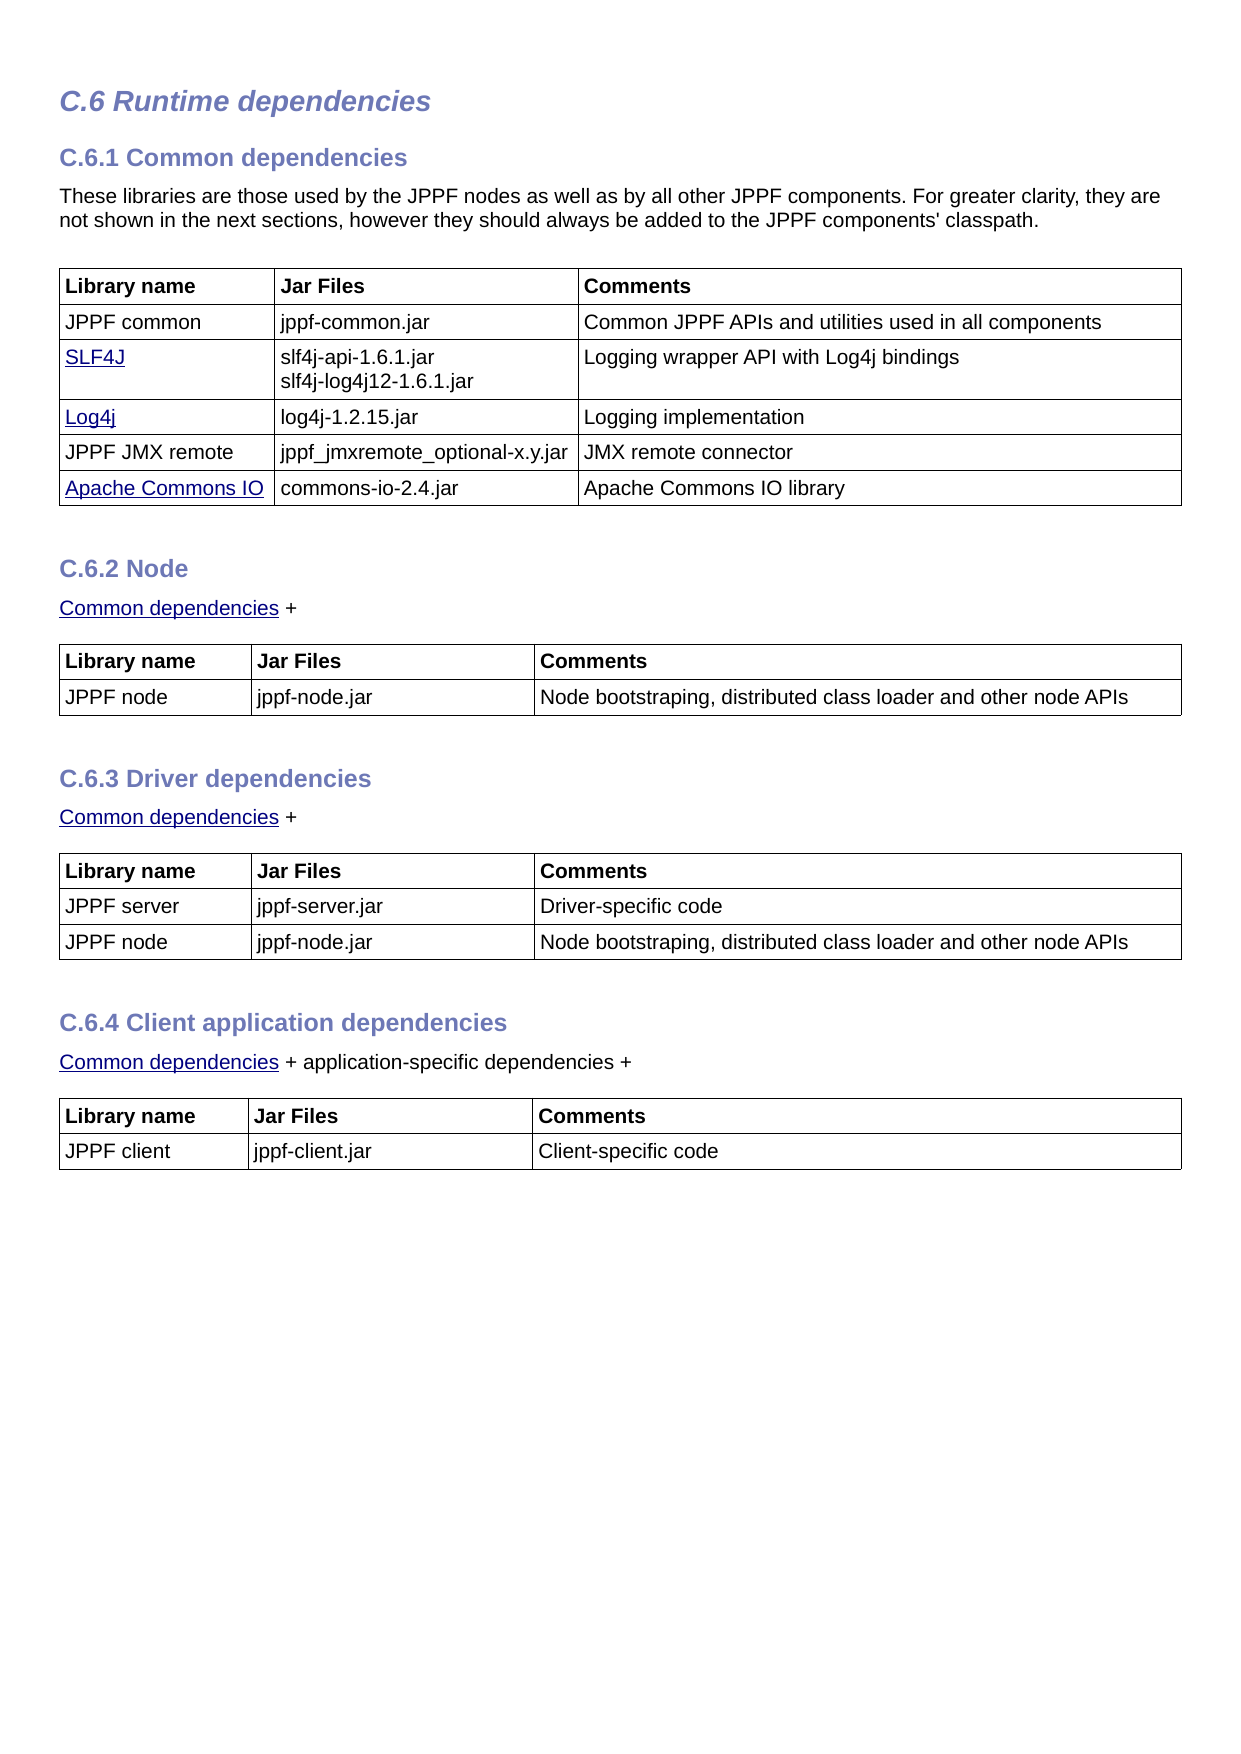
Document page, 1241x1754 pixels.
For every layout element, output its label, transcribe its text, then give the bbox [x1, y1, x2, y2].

table_header Jar Files [275, 269, 578, 304]
table_cell jppf-node.jar [252, 680, 534, 714]
table_cell JPPF server [60, 889, 251, 924]
table_cell jppf-server.jar [252, 889, 534, 924]
table_cell Common JPPF APIs and utilities used in all components [579, 305, 1181, 339]
table_header Library name [60, 645, 251, 679]
table_header Jar Files [252, 645, 534, 679]
table_header Library name [60, 1099, 248, 1133]
table_cell Node bootstraping, distributed class loader and other node APIs [535, 925, 1181, 959]
text Common dependencies + application-specific dependencies + [59, 1050, 1181, 1074]
table_header Comments [579, 269, 1181, 304]
table_cell log4j-1.2.15.jar [275, 400, 578, 434]
subtitle Driver dependencies [59, 764, 1181, 792]
text Common dependencies + [59, 596, 1181, 619]
table_cell jppf-client.jar [249, 1134, 532, 1169]
table_cell jppf-common.jar [275, 305, 578, 339]
table_cell JPPF node [60, 925, 251, 959]
table_cell slf4j-api-1.6.1.jar slf4j-log4j12-1.6.1.jar [275, 340, 578, 399]
table_cell Client-specific code [533, 1134, 1181, 1169]
table_header Jar Files [252, 854, 534, 888]
table_header Jar Files [249, 1099, 532, 1133]
table_cell SLF4J [60, 340, 274, 399]
subtitle Node [59, 554, 1181, 583]
table_header Comments [533, 1099, 1181, 1133]
table_cell Logging implementation [579, 400, 1181, 434]
table_cell jppf_jmxremote_optional-x.y.jar [275, 435, 578, 470]
table_header Comments [535, 854, 1181, 888]
table_cell JMX remote connector [579, 435, 1181, 470]
table_cell commons-io-2.4.jar [275, 471, 578, 505]
subtitle Common dependencies [59, 143, 1181, 171]
table_cell JPPF common [60, 305, 274, 339]
table_cell Logging wrapper API with Log4j bindings [579, 340, 1181, 399]
table_header Library name [60, 269, 274, 304]
table_header Comments [535, 645, 1181, 679]
table_cell Driver-specific code [535, 889, 1181, 924]
table_cell Apache Commons IO library [579, 471, 1181, 505]
subtitle Runtime dependencies [59, 84, 1181, 118]
table_header Library name [60, 854, 251, 888]
table_cell jppf-node.jar [252, 925, 534, 959]
table_cell Apache Commons IO [60, 471, 274, 505]
table_cell Log4j [60, 400, 274, 434]
table_cell JPPF JMX remote [60, 435, 274, 470]
table_cell JPPF node [60, 680, 251, 714]
subtitle Client application dependencies [59, 1008, 1181, 1037]
table_cell Node bootstraping, distributed class loader and other node APIs [535, 680, 1181, 714]
table_cell JPPF client [60, 1134, 248, 1169]
text Common dependencies + [59, 805, 1181, 829]
text These libraries are those used by the JPPF nodes as well as by all other JPPF components. For greater clarity, they are not shown in the next sections, however they should always be added to the JPPF components' classpath. [59, 184, 1181, 232]
